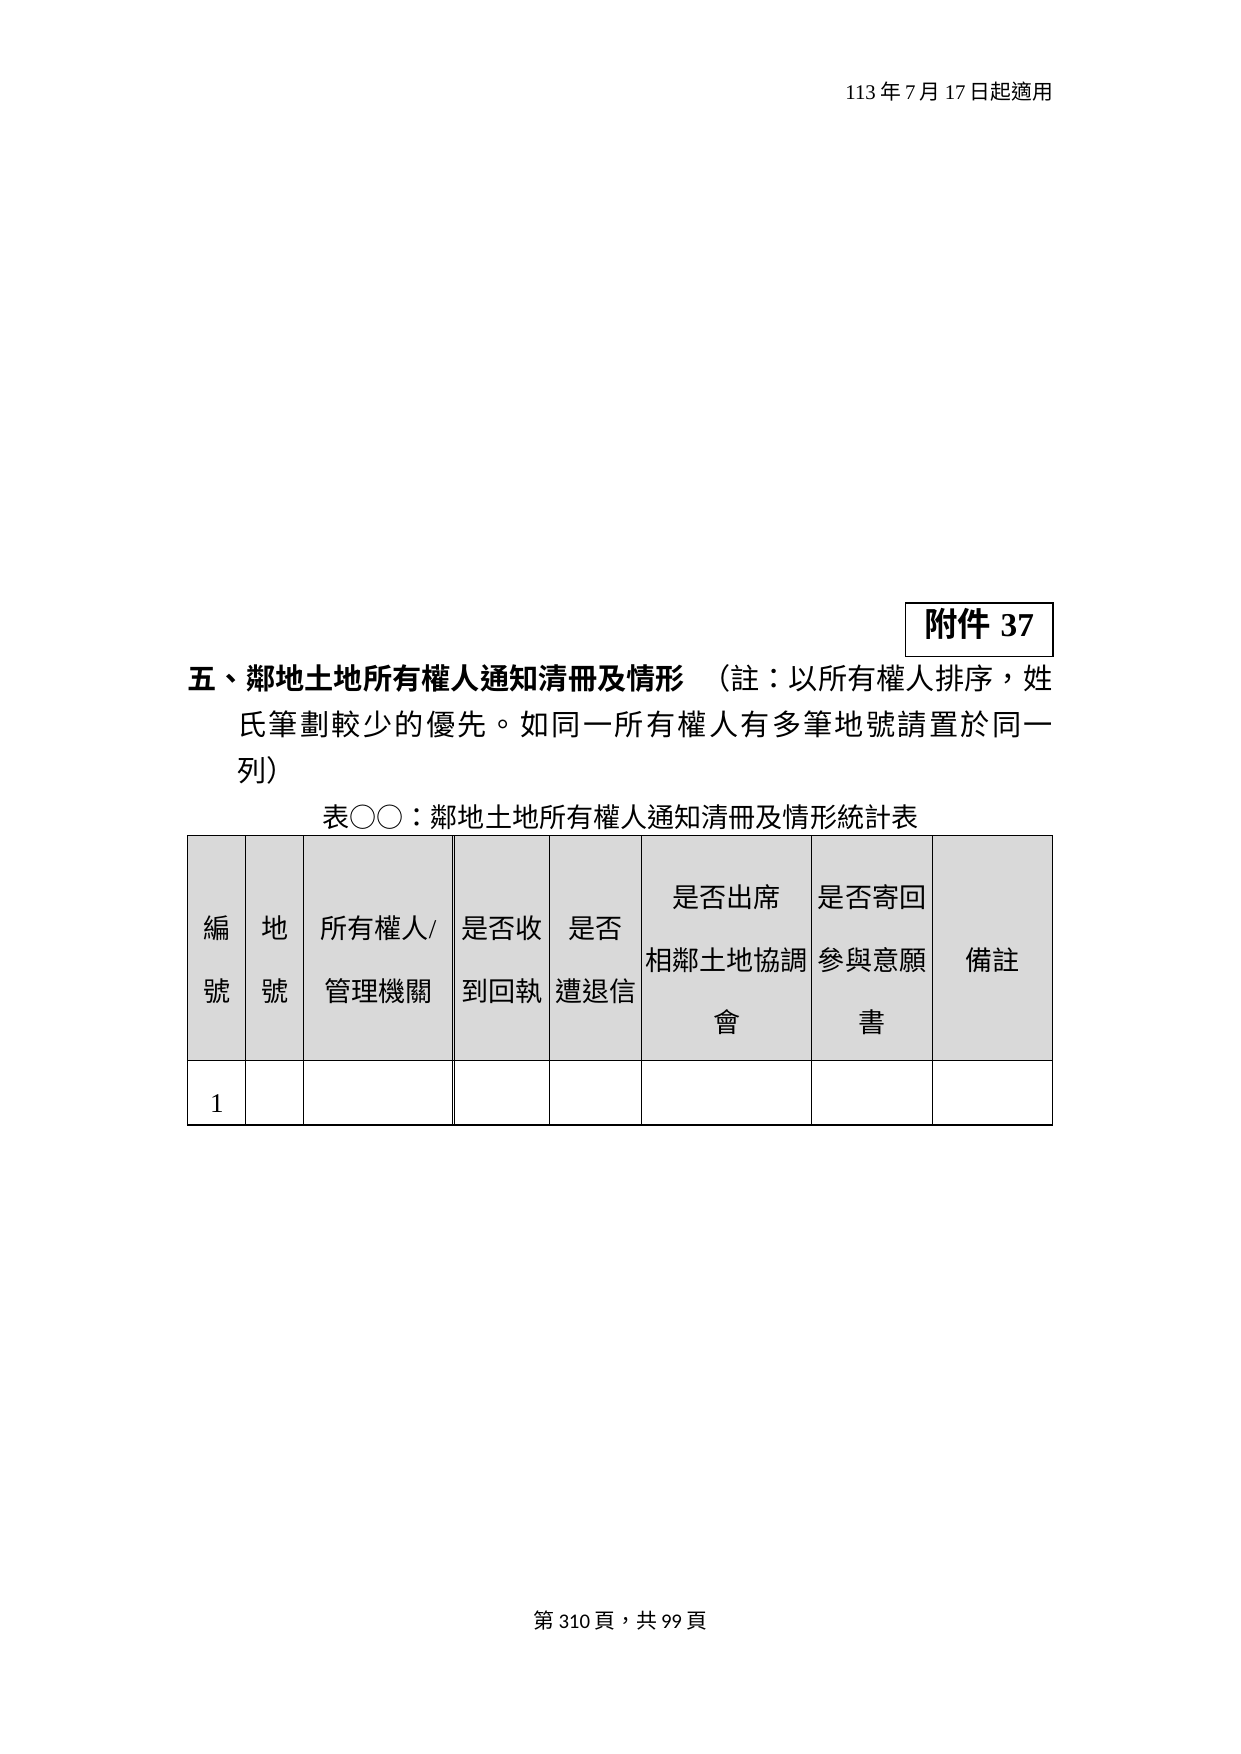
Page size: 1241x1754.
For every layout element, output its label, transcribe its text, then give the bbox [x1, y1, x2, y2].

table_header 是否寄回 參與意願書 [812, 836, 932, 1060]
text 五、鄰地土地所有權人通知清冊及情形 （註：以所有權人排序，姓氏筆劃較少的優先。如同一所有權人有多筆地號請置於同一列） [187, 652, 1053, 789]
table_header 是否 遭退信 [550, 836, 641, 1060]
table_header 地號 [246, 836, 303, 1060]
table_cell [642, 1061, 811, 1124]
table_cell [812, 1061, 932, 1124]
table_header 備註 [933, 836, 1052, 1060]
table_cell [455, 1061, 549, 1124]
table_cell [550, 1061, 641, 1124]
table_cell [933, 1061, 1052, 1124]
table_header 是否收到回執 [455, 836, 549, 1060]
table_header 編號 [188, 836, 245, 1060]
table_cell 1 [188, 1061, 245, 1124]
table_header 是否出席 相鄰土地協調會 [642, 836, 811, 1060]
table_header 所有權人/ 管理機關 [304, 836, 452, 1060]
table_cell [304, 1061, 452, 1124]
text 表○○：鄰地土地所有權人通知清冊及情形統計表 [187, 789, 1053, 835]
table_cell [246, 1061, 303, 1124]
